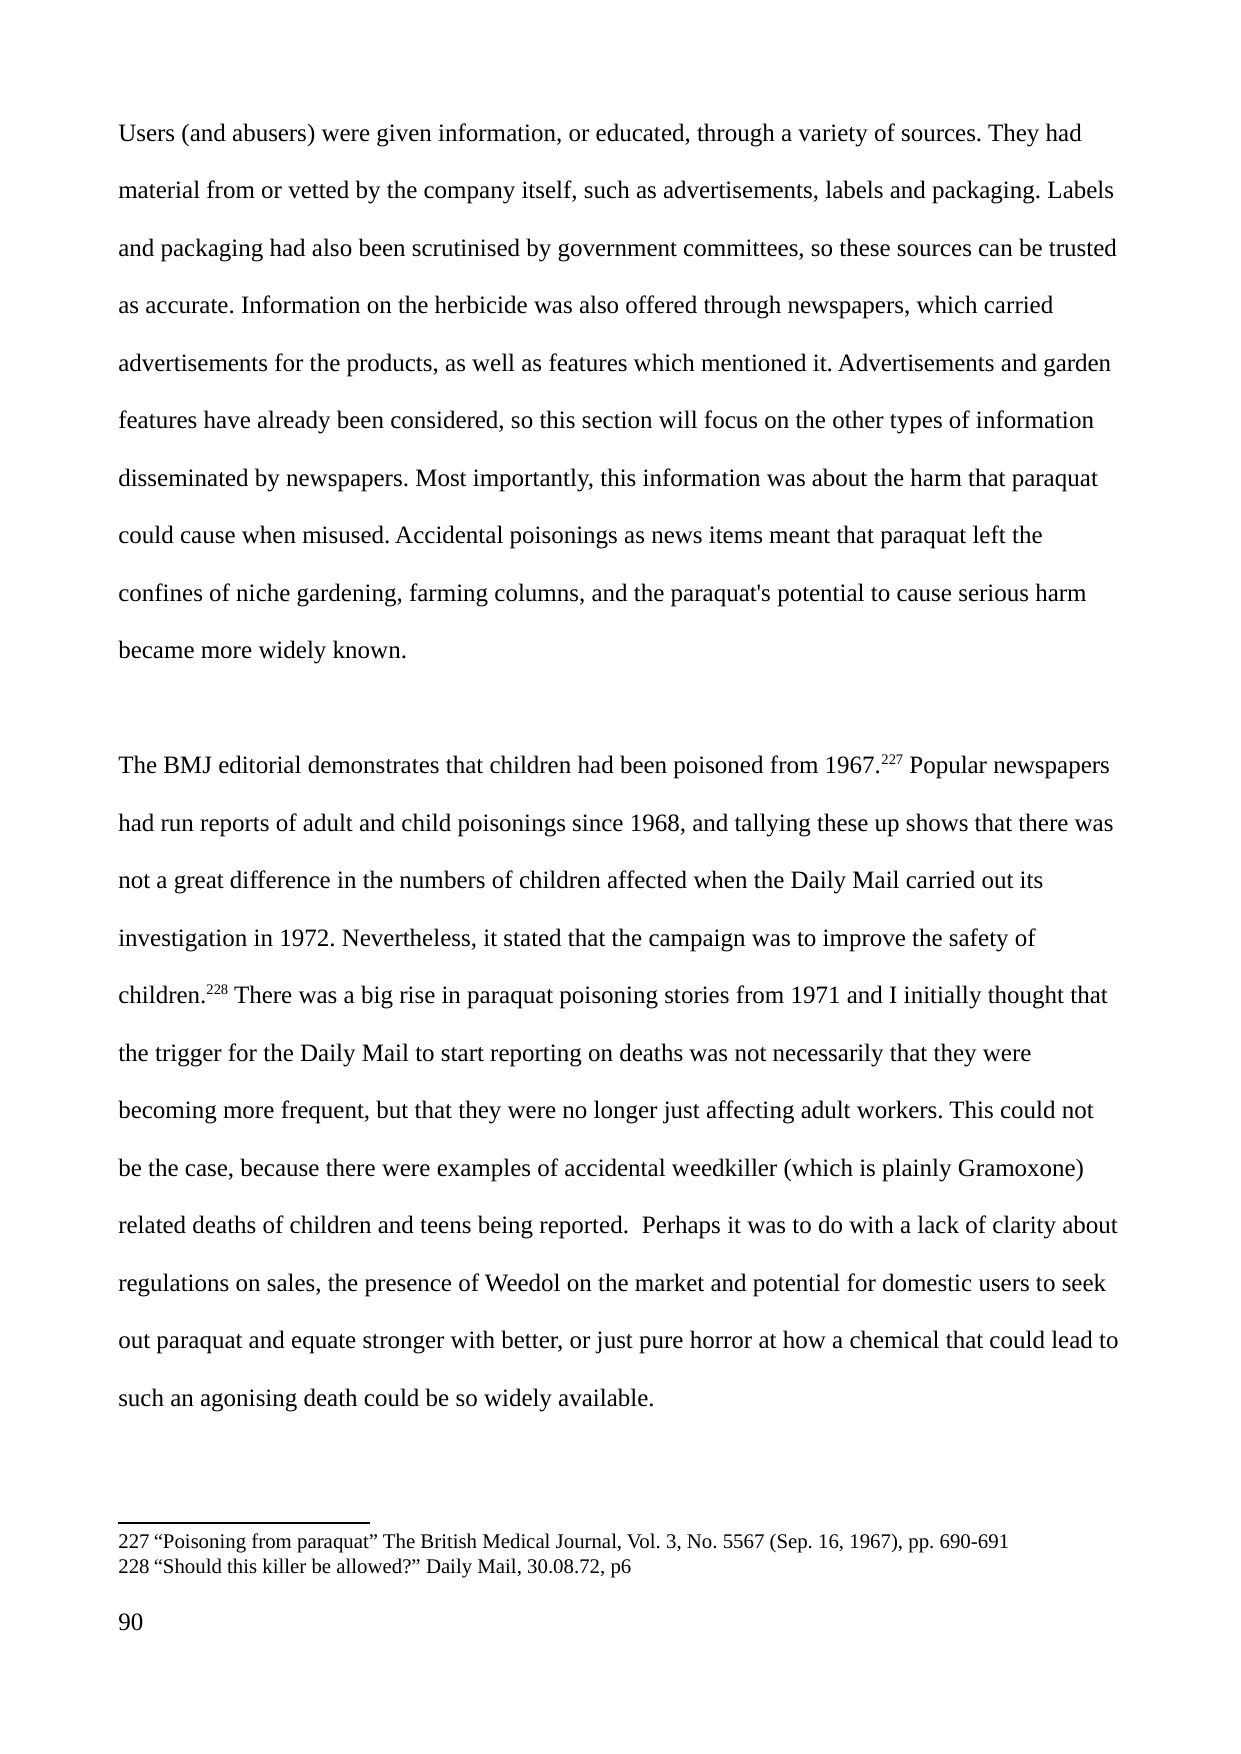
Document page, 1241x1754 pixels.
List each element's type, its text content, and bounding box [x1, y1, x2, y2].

text “Should this killer be allowed?” Daily Mail, 30.08.72, p6 [118, 1553, 1122, 1578]
text Users (and abusers) were given information, or educated, through a variety of sources. They had material from or vetted by the company itself, such as advertisements, labels and packaging. Labels and packaging had also been scrutinised by government committees, so these sources can be trusted as accurate. Information on the herbicide was also offered through newspapers, which carried advertisements for the products, as well as features which mentioned it. Advertisements and garden features have already been considered, so this section will focus on the other types of information disseminated by newspapers. Most importantly, this information was about the harm that paraquat could cause when misused. Accidental poisonings as news items meant that paraquat left the confines of niche gardening, farming columns, and the paraquat's potential to cause serious harm became more widely known. [118, 118, 1122, 664]
text “Poisoning from paraquat” The British Medical Journal, Vol. 3, No. 5567 (Sep. 16, 1967), pp. 690-691 [118, 1529, 1122, 1553]
text The BMJ editorial demonstrates that children had been poisoned from 1967. Popular newspapers had run reports of adult and child poisonings since 1968, and tallying these up shows that there was not a great difference in the numbers of children affected when the Daily Mail carried out its investigation in 1972. Nevertheless, it stated that the campaign was to improve the safety of children. There was a big rise in paraquat poisoning stories from 1971 and I initially thought that the trigger for the Daily Mail to start reporting on deaths was not necessarily that they were becoming more frequent, but that they were no longer just affecting adult workers. This could not be the case, because there were examples of accidental weedkiller (which is plainly Gramoxone) related deaths of children and teens being reported. Perhaps it was to do with a lack of clarity about regulations on sales, the presence of Weedol on the market and potential for domestic users to seek out paraquat and equate stronger with better, or just pure horror at how a chemical that could lead to such an agonising death could be so widely available. [118, 751, 1122, 1412]
